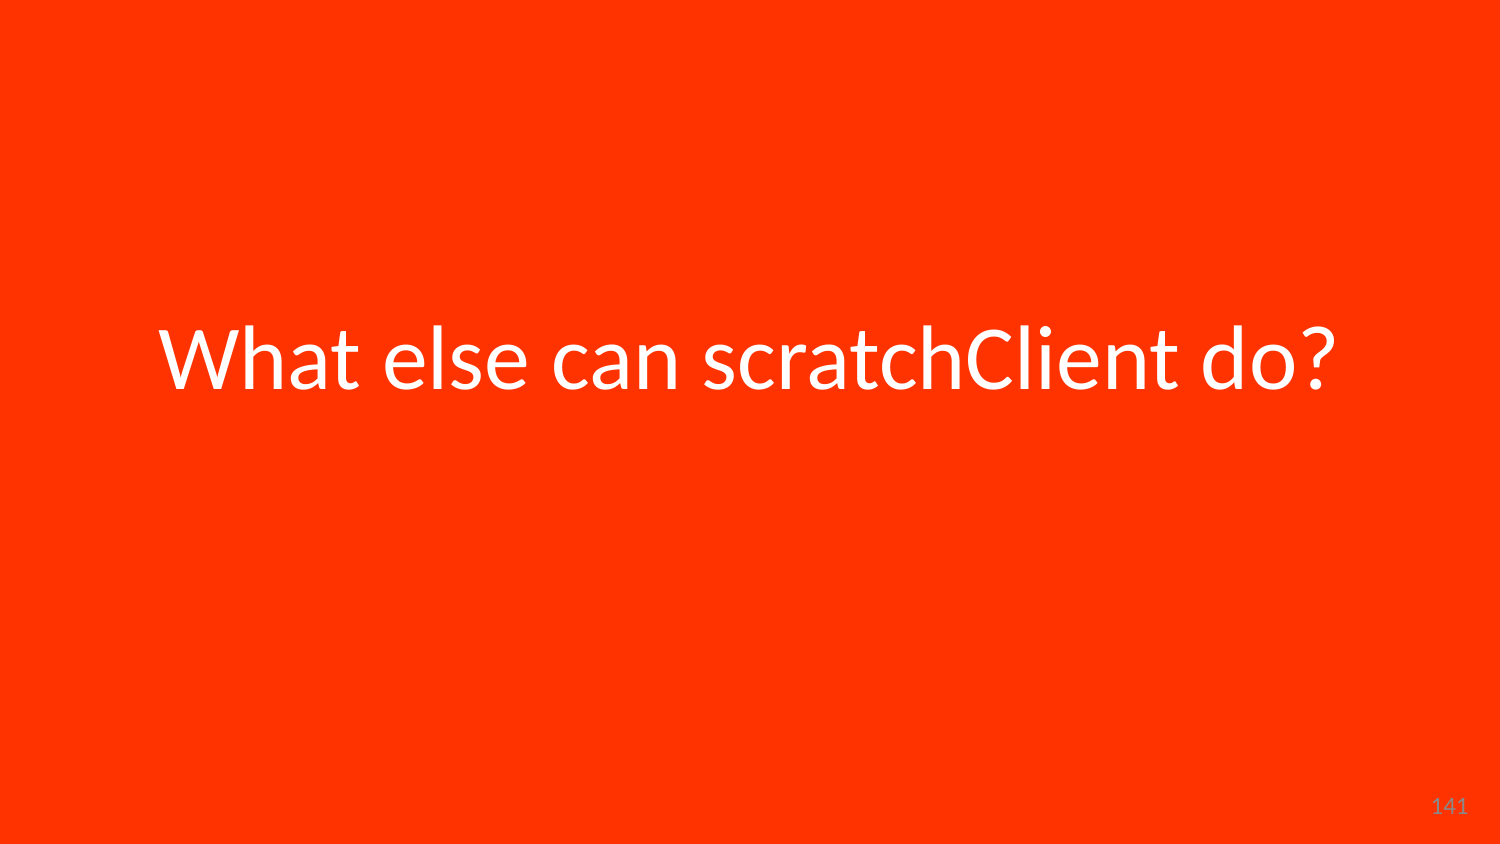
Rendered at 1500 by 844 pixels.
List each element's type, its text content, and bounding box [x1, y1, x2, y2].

title What else can scratchClient do? [112, 262, 1388, 443]
text_box 141 [1415, 782, 1500, 828]
